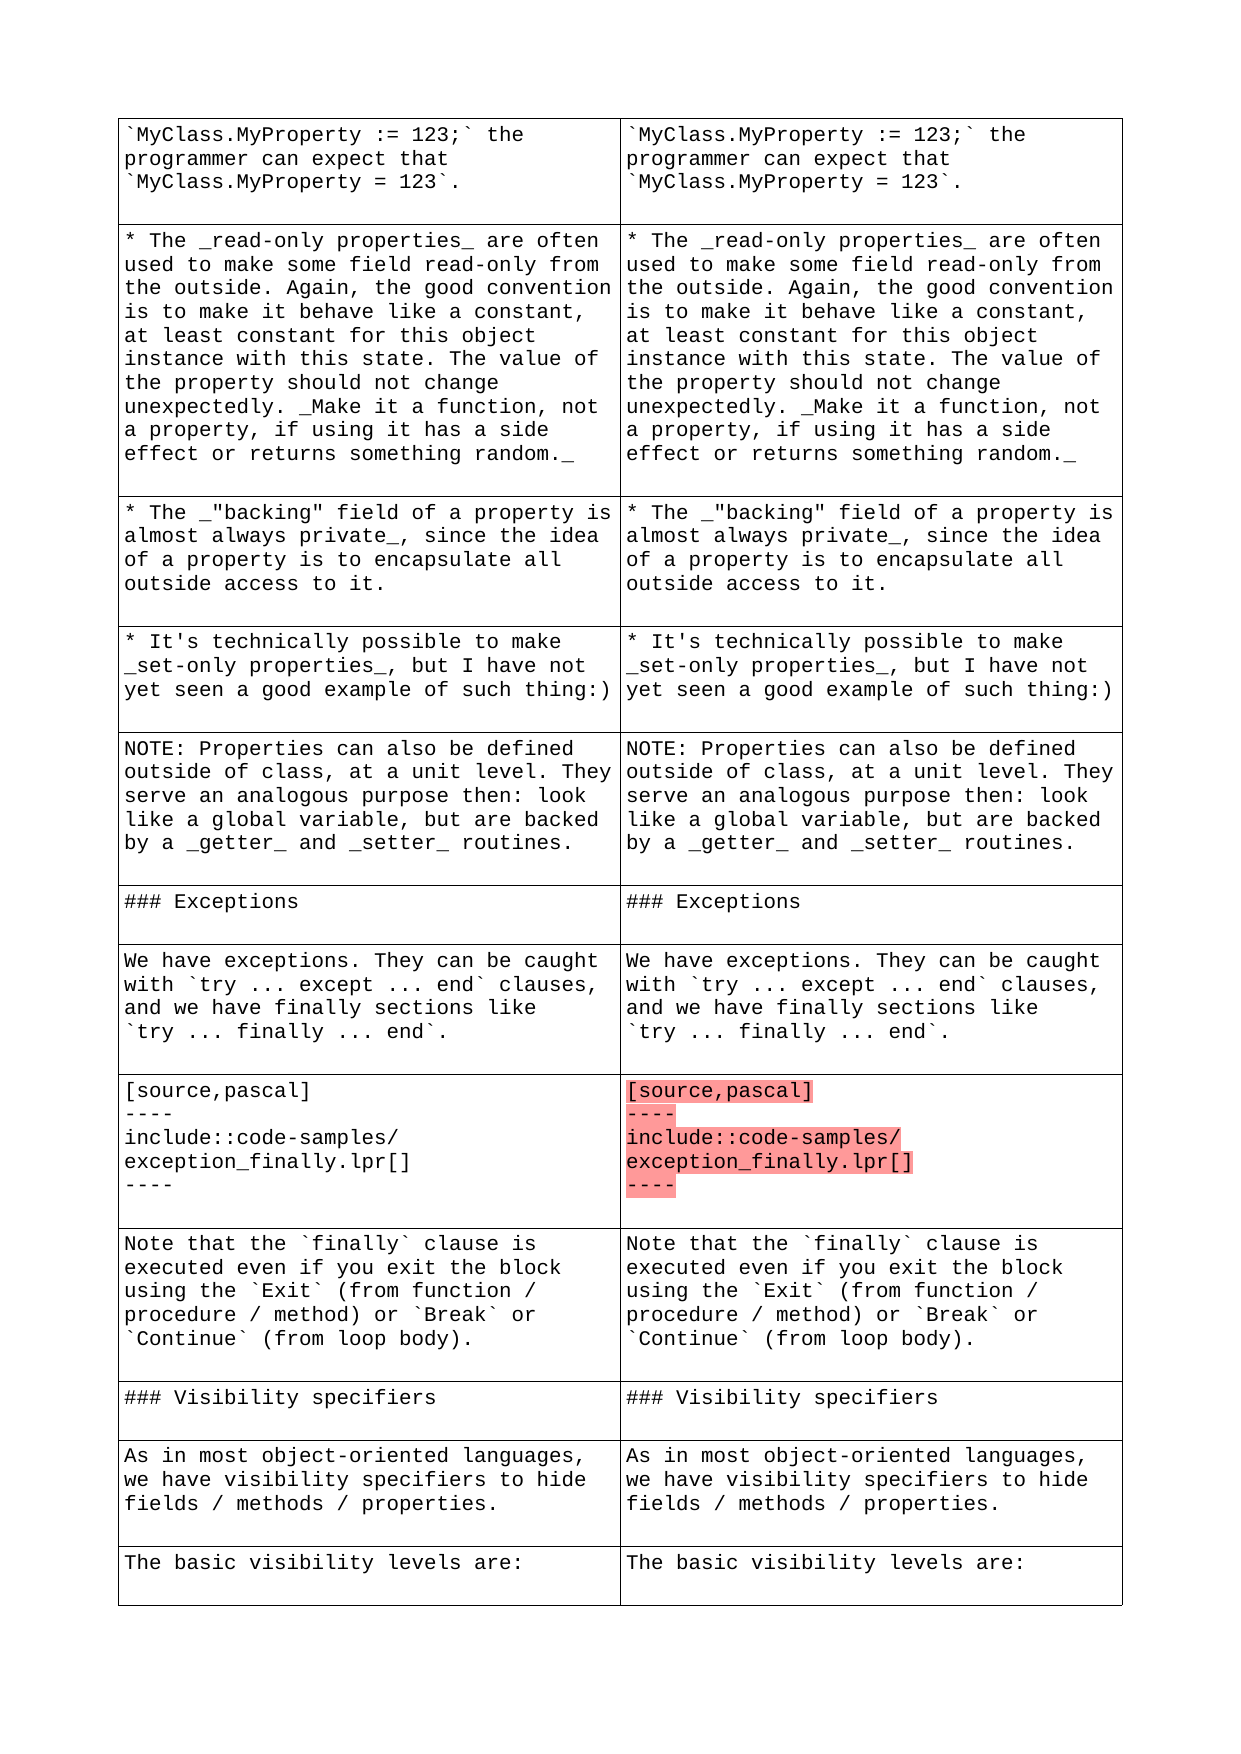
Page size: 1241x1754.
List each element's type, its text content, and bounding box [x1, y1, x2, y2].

table_cell [source,pascal] ---- include::code-samples/exception_finally.lpr[] ---- [621, 1075, 1122, 1227]
table_cell * It's technically possible to make _set-only properties_, but I have not yet seen a good example of such thing:) [621, 627, 1122, 732]
table_cell ### Visibility specifiers [119, 1382, 620, 1440]
table_cell * It's technically possible to make _set-only properties_, but I have not yet seen a good example of such thing:) [119, 627, 620, 732]
table_cell As in most object-oriented languages, we have visibility specifiers to hide fields / methods / properties. [119, 1441, 620, 1546]
table_cell ### Exceptions [119, 886, 620, 944]
table_cell * The _"backing" field of a property is almost always private_, since the idea of a property is to encapsulate all outside access to it. [621, 497, 1122, 626]
table_cell NOTE: Properties can also be defined outside of class, at a unit level. They serve an analogous purpose then: look like a global variable, but are backed by a _getter_ and _setter_ routines. [119, 733, 620, 885]
table_cell ### Exceptions [621, 886, 1122, 944]
table_cell As in most object-oriented languages, we have visibility specifiers to hide fields / methods / properties. [621, 1441, 1122, 1546]
table_cell We have exceptions. They can be caught with `try ... except ... end` clauses, and we have finally sections like `try ... finally ... end`. [119, 945, 620, 1074]
table_cell The basic visibility levels are: [119, 1547, 620, 1605]
table_cell NOTE: Properties can also be defined outside of class, at a unit level. They serve an analogous purpose then: look like a global variable, but are backed by a _getter_ and _setter_ routines. [621, 733, 1122, 885]
table_cell `MyClass.MyProperty := 123;` the programmer can expect that `MyClass.MyProperty = 123`. [621, 119, 1122, 224]
table_cell [source,pascal] ---- include::code-samples/exception_finally.lpr[] ---- [119, 1075, 620, 1227]
table_cell ### Visibility specifiers [621, 1382, 1122, 1440]
table_cell Note that the `finally` clause is executed even if you exit the block using the `Exit` (from function / procedure / method) or `Break` or `Continue` (from loop body). [621, 1229, 1122, 1381]
table_cell `MyClass.MyProperty := 123;` the programmer can expect that `MyClass.MyProperty = 123`. [119, 119, 620, 224]
table_cell * The _"backing" field of a property is almost always private_, since the idea of a property is to encapsulate all outside access to it. [119, 497, 620, 626]
table_cell * The _read-only properties_ are often used to make some field read-only from the outside. Again, the good convention is to make it behave like a constant, at least constant for this object instance with this state. The value of the property should not change unexpectedly. _Make it a function, not a property, if using it has a side effect or returns something random._ [621, 225, 1122, 496]
table_cell The basic visibility levels are: [621, 1547, 1122, 1605]
table_cell * The _read-only properties_ are often used to make some field read-only from the outside. Again, the good convention is to make it behave like a constant, at least constant for this object instance with this state. The value of the property should not change unexpectedly. _Make it a function, not a property, if using it has a side effect or returns something random._ [119, 225, 620, 496]
table_cell We have exceptions. They can be caught with `try ... except ... end` clauses, and we have finally sections like `try ... finally ... end`. [621, 945, 1122, 1074]
table_cell Note that the `finally` clause is executed even if you exit the block using the `Exit` (from function / procedure / method) or `Break` or `Continue` (from loop body). [119, 1229, 620, 1381]
